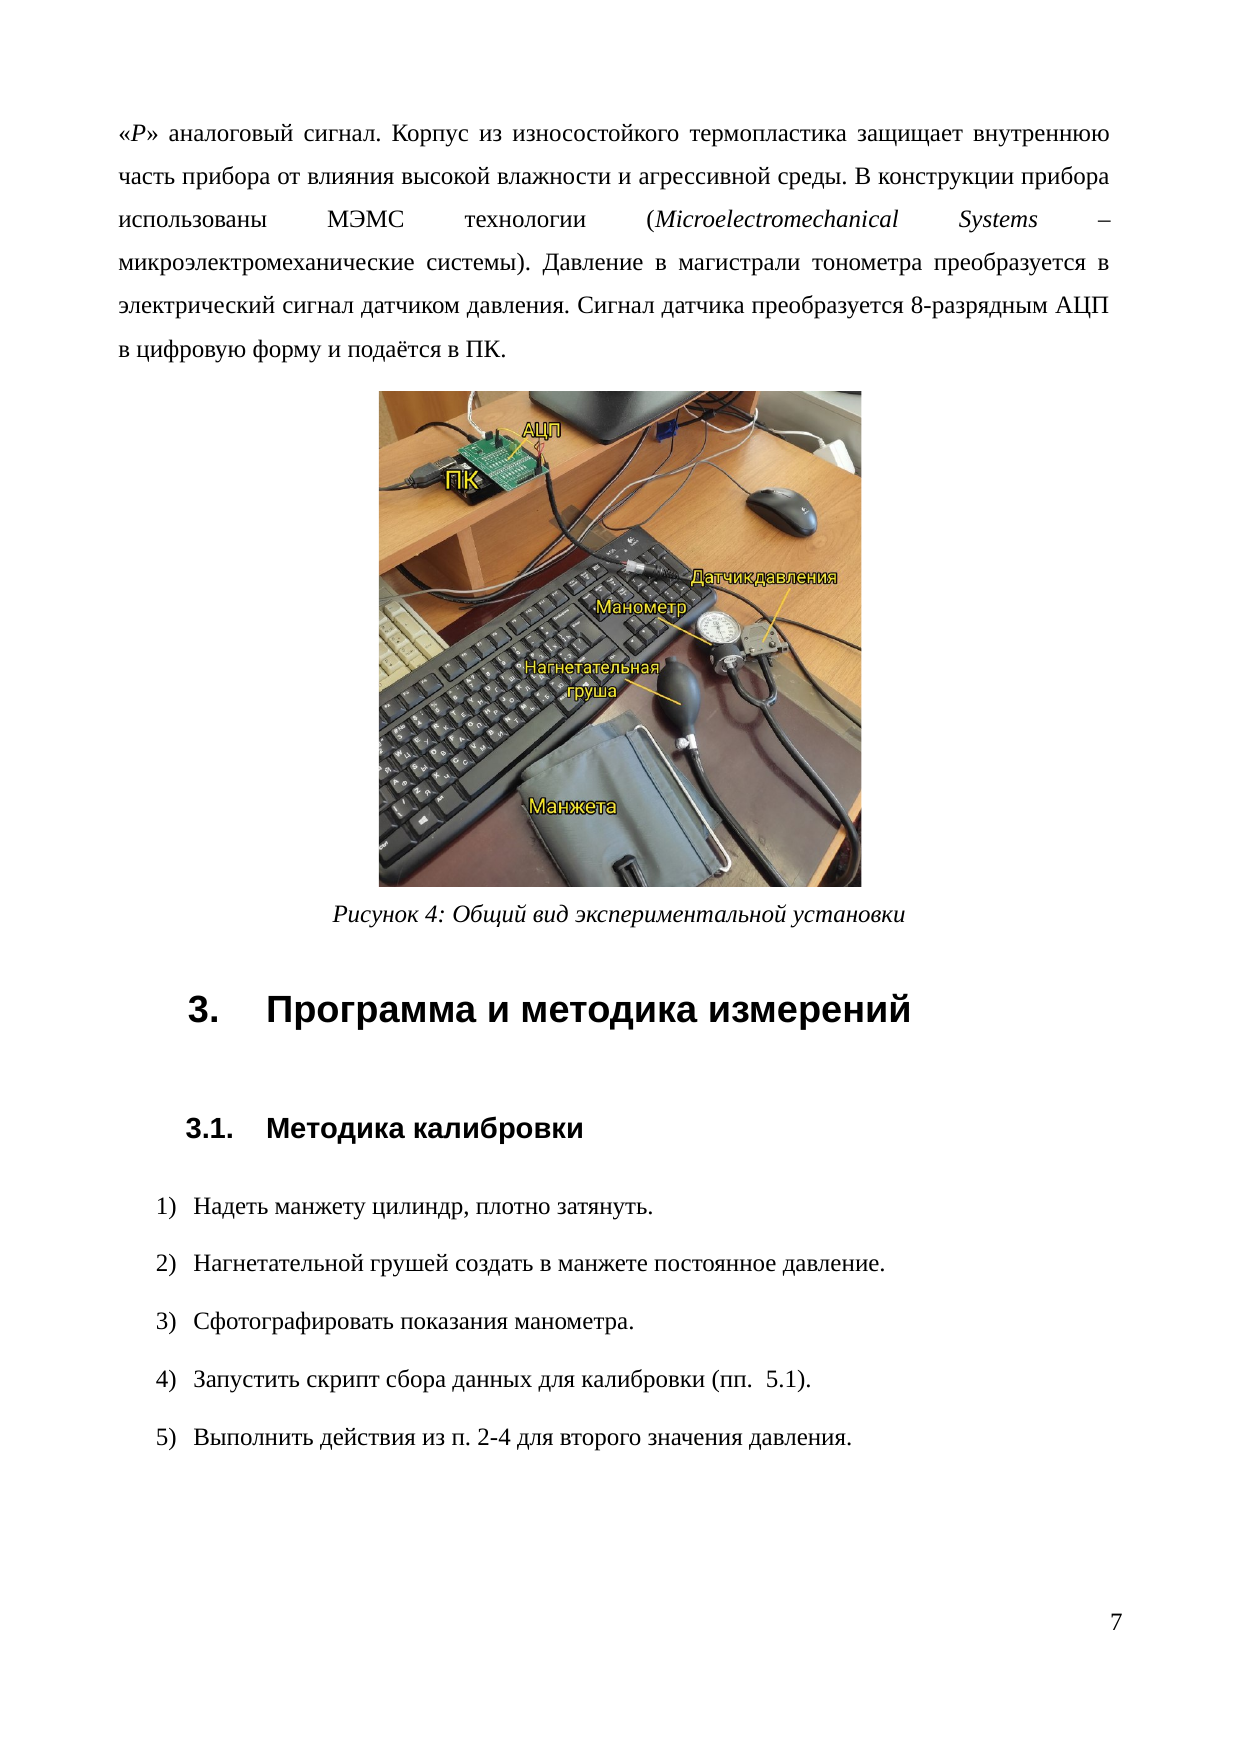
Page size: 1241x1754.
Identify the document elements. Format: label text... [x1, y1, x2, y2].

list Сфотографировать показания манометра. [156, 1306, 1122, 1335]
picture [378, 391, 862, 887]
text Рисунок 4: Общий вид экспериментальной установки [118, 899, 1122, 928]
text «Р» аналоговый сигнал. Корпус из износостойкого термопластика защищает внутреннюю часть прибора от влияния высокой влажности и агрессивной среды. В конструкции прибора использованы МЭМС технологии (Microelectromechanical Systems – микроэлектромеханические системы). Давление в магистрали тонометра преобразуется в электрический сигнал датчиком давления. Сигнал датчика преобразуется 8-разрядным АЦП в цифровую форму и подаётся в ПК. [118, 118, 1110, 362]
list Выполнить действия из п. 2-4 для второго значения давления. [156, 1422, 1122, 1450]
subtitle Методика калибровки [118, 1111, 1122, 1144]
subtitle Программа и методика измерений [118, 987, 1122, 1030]
list Запустить скрипт сбора данных для калибровки (пп. 5.1). [156, 1364, 1122, 1393]
list Нагнетательной грушей создать в манжете постоянное давление. [156, 1248, 1122, 1277]
list Надеть манжету цилиндр, плотно затянуть. [156, 1191, 1122, 1219]
